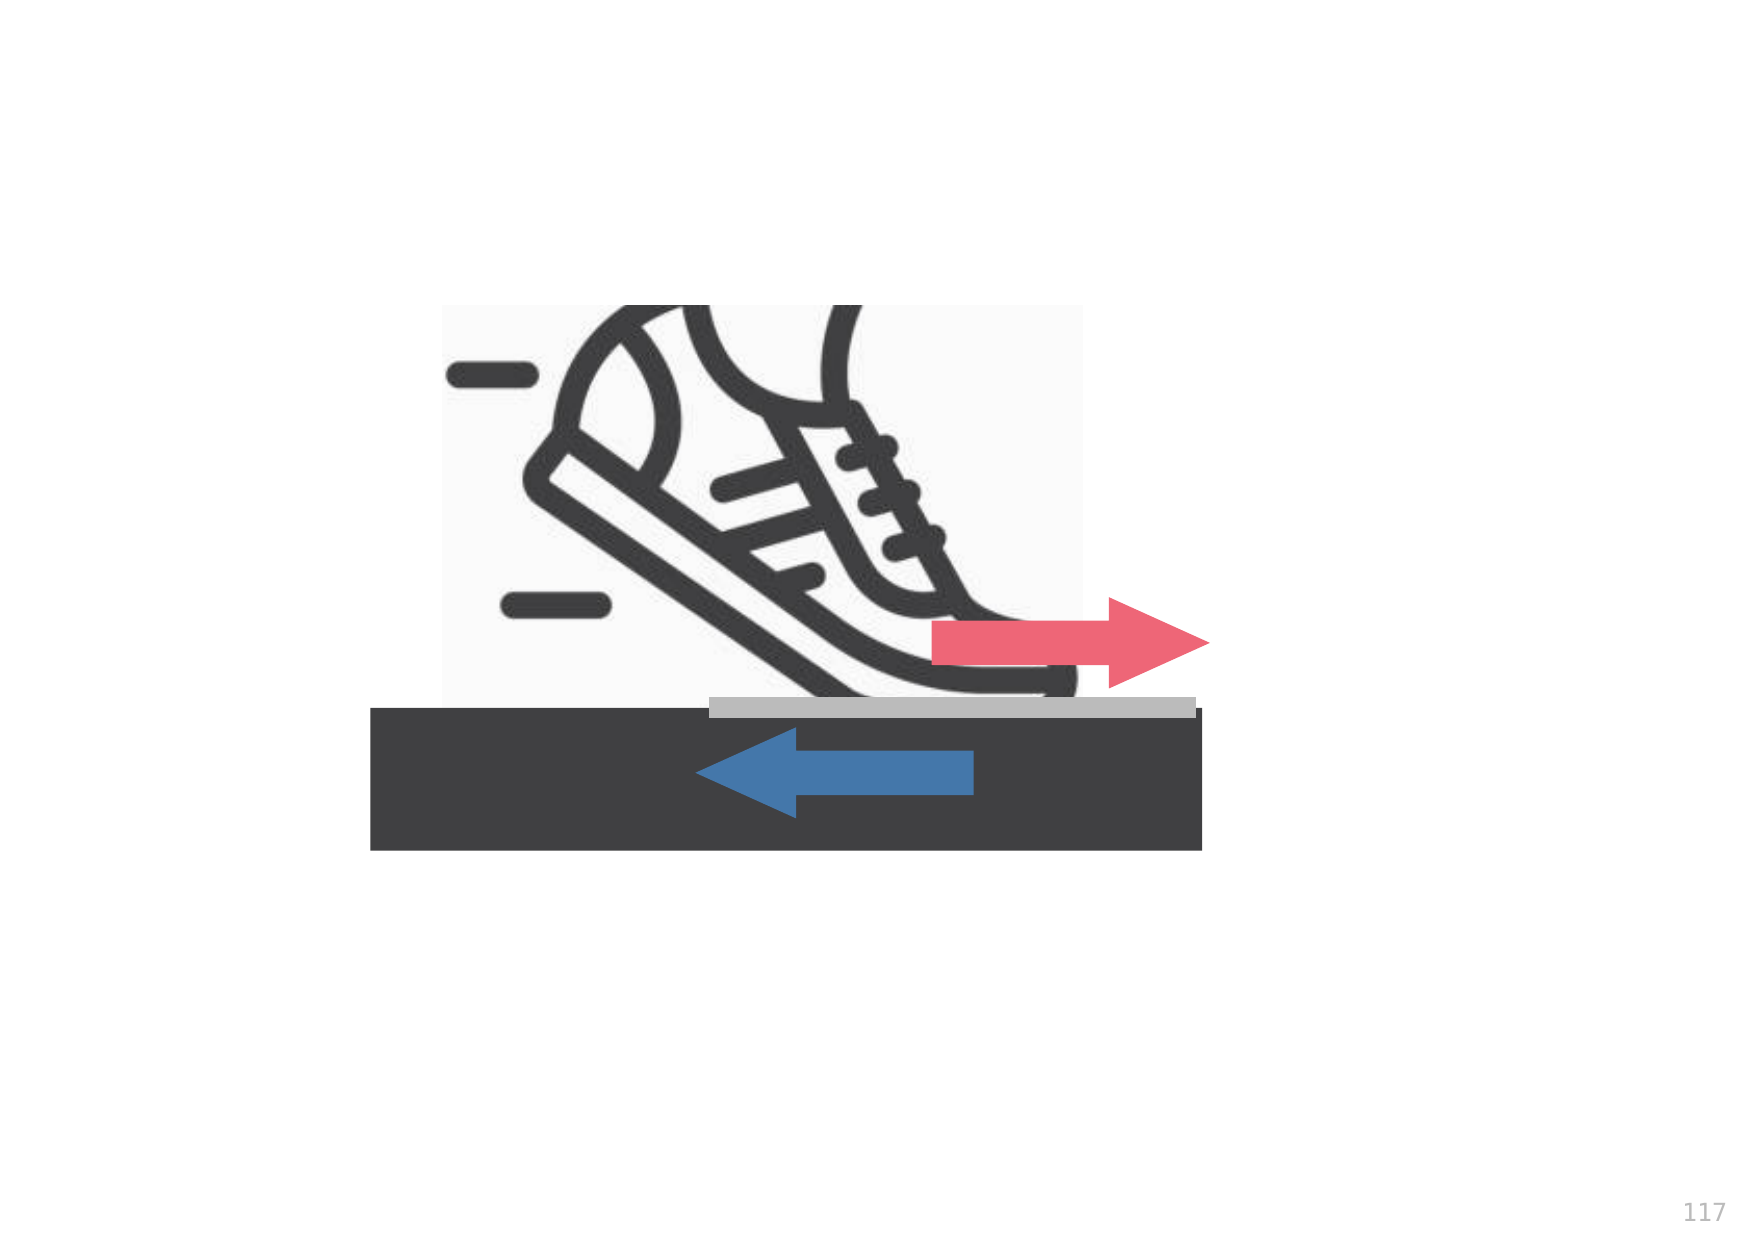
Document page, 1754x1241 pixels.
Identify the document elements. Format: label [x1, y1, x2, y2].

picture [442, 305, 1083, 707]
text_box [370, 707, 1203, 851]
text_box [931, 597, 1210, 689]
